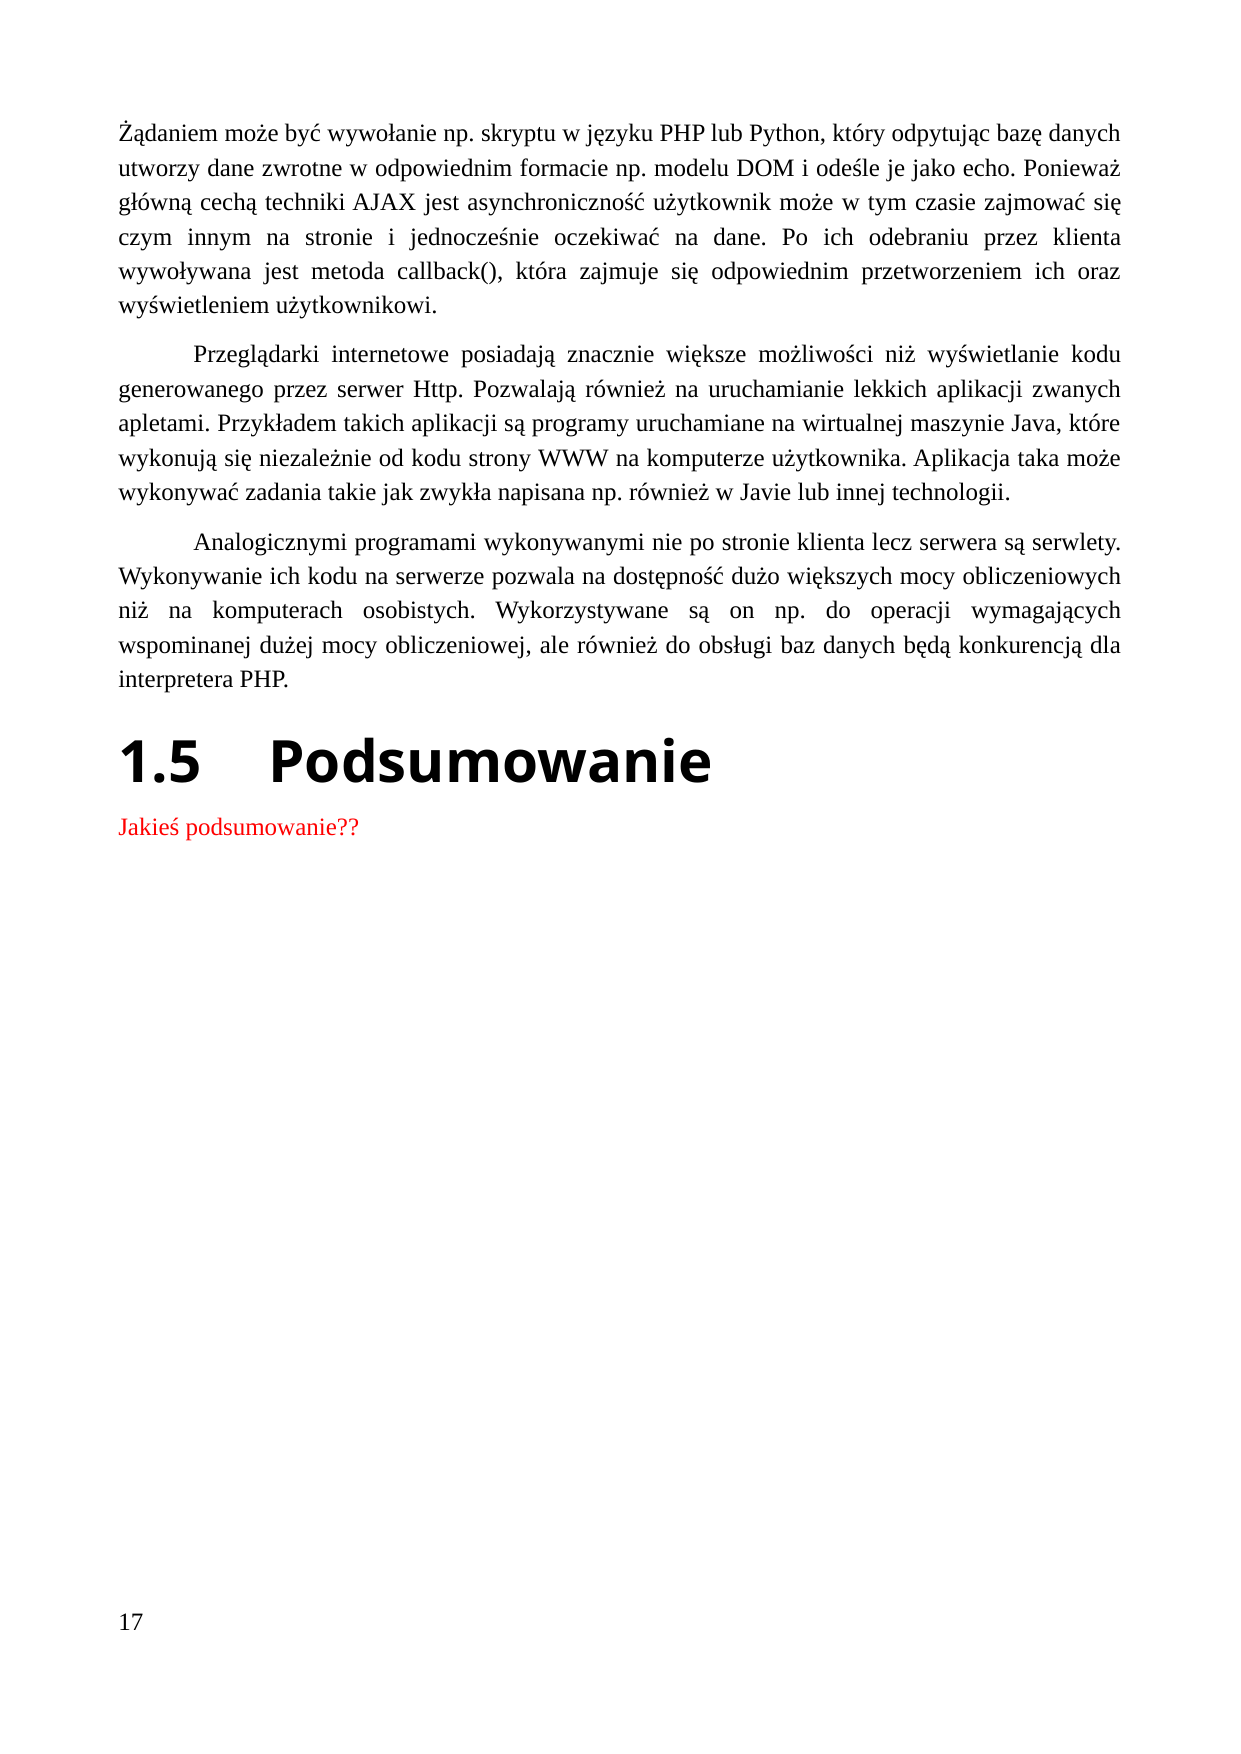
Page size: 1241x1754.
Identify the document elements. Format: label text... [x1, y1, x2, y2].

text Jakieś podsumowanie?? [118, 812, 1122, 841]
text Żądaniem może być wywołanie np. skryptu w języku PHP lub Python, który odpytując bazę danych utworzy dane zwrotne w odpowiednim formacie np. modelu DOM i odeśle je jako echo. Ponieważ główną cechą techniki AJAX jest asynchroniczność użytkownik może w tym czasie zajmować się czym innym na stronie i jednocześnie oczekiwać na dane. Po ich odebraniu przez klienta wywoływana jest metoda callback(), która zajmuje się odpowiednim przetworzeniem ich oraz wyświetleniem użytkownikowi. [118, 118, 1122, 319]
text Analogicznymi programami wykonywanymi nie po stronie klienta lecz serwera są serwlety. Wykonywanie ich kodu na serwerze pozwala na dostępność dużo większych mocy obliczeniowych niż na komputerach osobistych. Wykorzystywane są on np. do operacji wymagających wspominanej dużej mocy obliczeniowej, ale również do obsługi baz danych będą konkurencją dla interpretera PHP. [118, 527, 1122, 693]
subtitle Podsumowanie [118, 720, 1122, 799]
text Przeglądarki internetowe posiadają znacznie większe możliwości niż wyświetlanie kodu generowanego przez serwer Http. Pozwalają również na uruchamianie lekkich aplikacji zwanych apletami. Przykładem takich aplikacji są programy uruchamiane na wirtualnej maszynie Java, które wykonują się niezależnie od kodu strony WWW na komputerze użytkownika. Aplikacja taka może wykonywać zadania takie jak zwykła napisana np. również w Javie lub innej technologii. [118, 339, 1122, 506]
